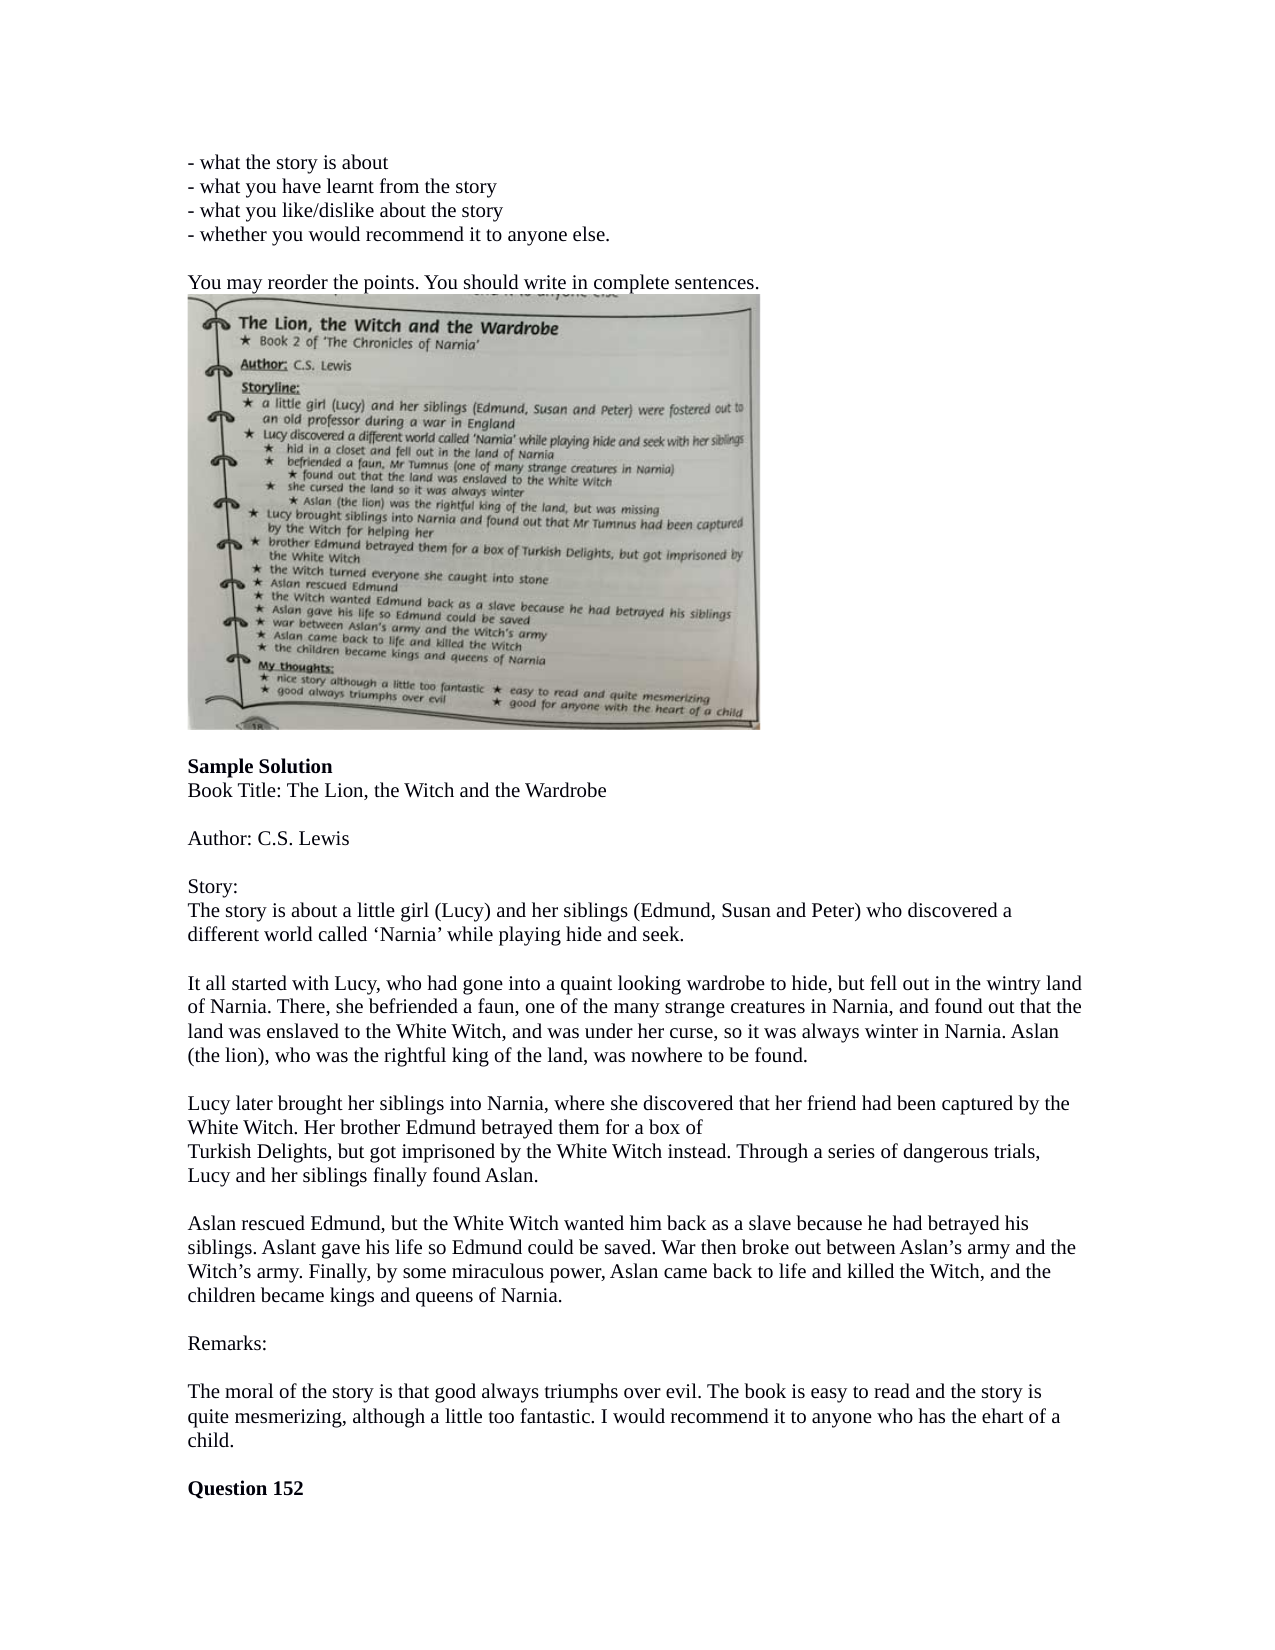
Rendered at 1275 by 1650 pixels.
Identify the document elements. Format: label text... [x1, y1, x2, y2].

text You may reorder the points. You should write in complete sentences. [187, 270, 1087, 294]
text The story is about a little girl (Lucy) and her siblings (Edmund, Susan and Peter) who discovered a different world called ‘Narnia’ while playing hide and seek. [187, 898, 1087, 946]
text - what you like/dislike about the story [187, 198, 1087, 222]
text Turkish Delights, but got imprisoned by the White Witch instead. Through a series of dangerous trials, Lucy and her siblings finally found Aslan. [187, 1139, 1087, 1187]
text Lucy later brought her siblings into Narnia, where she discovered that her friend had been captured by the White Witch. Her brother Edmund betrayed them for a box of [187, 1091, 1087, 1139]
text Sample Solution [187, 754, 1087, 778]
text - what the story is about [187, 150, 1087, 174]
picture [187, 294, 761, 730]
text - what you have learnt from the story [187, 174, 1087, 198]
text Story: [187, 874, 1087, 898]
text Aslan rescued Edmund, but the White Witch wanted him back as a slave because he had betrayed his siblings. Aslant gave his life so Edmund could be saved. War then broke out between Aslan’s army and the Witch’s army. Finally, by some miraculous power, Aslan came back to life and killed the Witch, and the children became kings and queens of Narnia. [187, 1211, 1087, 1307]
text The moral of the story is that good always triumphs over evil. The book is easy to read and the story is quite mesmerizing, although a little too fantastic. I would recommend it to anyone who has the ehart of a child. [187, 1379, 1087, 1452]
text It all started with Lucy, who had gone into a quaint looking wardrobe to hide, but fell out in the wintry land of Narnia. There, she befriended a faun, one of the many strange creatures in Narnia, and found out that the land was enslaved to the White Witch, and was under her curse, so it was always winter in Narnia. Aslan (the lion), who was the rightful king of the land, was nowhere to be found. [187, 970, 1087, 1067]
text Author: C.S. Lewis [187, 826, 1087, 850]
text Remarks: [187, 1331, 1087, 1355]
text Question 152 [187, 1476, 1087, 1500]
text Book Title: The Lion, the Witch and the Wardrobe [187, 778, 1087, 802]
text - whether you would recommend it to anyone else. [187, 222, 1087, 246]
